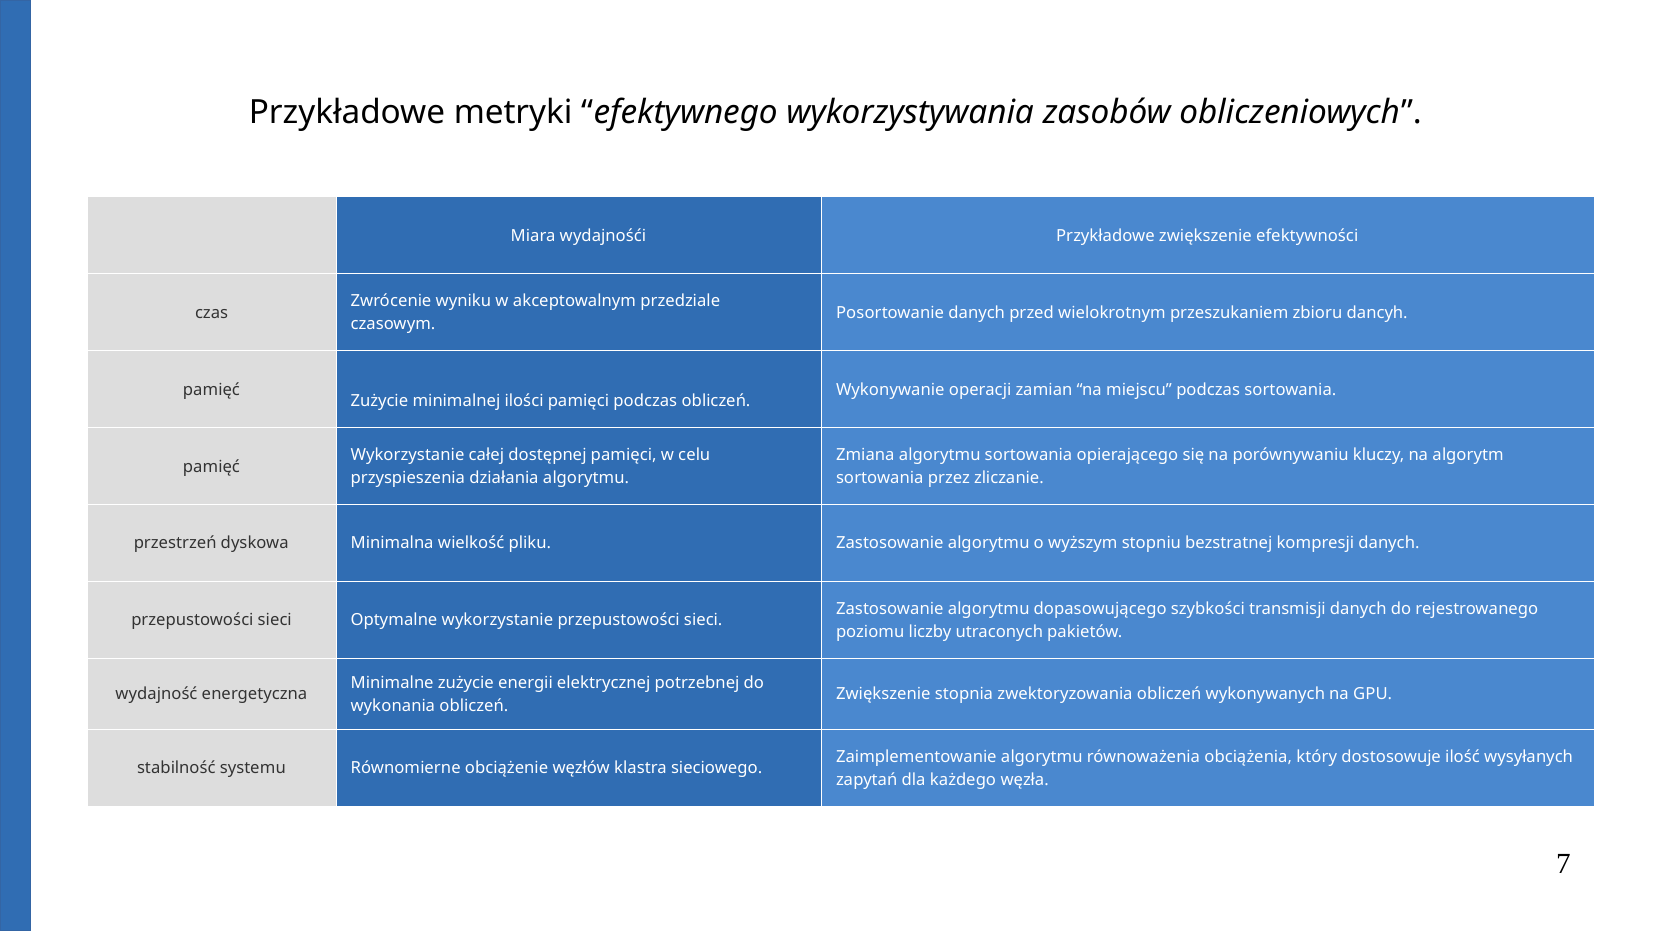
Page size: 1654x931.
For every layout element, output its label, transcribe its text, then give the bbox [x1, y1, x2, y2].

table_cell stabilność systemu [88, 730, 336, 806]
table_cell wydajność energetyczna [88, 659, 336, 729]
table_cell Wykonywanie operacji zamian “na miejscu” podczas sortowania. [822, 351, 1594, 427]
table_cell Zwrócenie wyniku w akceptowalnym przedziale czasowym. [337, 274, 821, 350]
table_cell czas [88, 274, 336, 350]
table_cell Posortowanie danych przed wielokrotnym przeszukaniem zbioru dancyh. [822, 274, 1594, 350]
text_box [0, 0, 31, 931]
table_cell przestrzeń dyskowa [88, 505, 336, 581]
table_cell pamięć [88, 428, 336, 504]
table_header Miara wydajnośći [337, 197, 821, 273]
table_cell pamięć [88, 351, 336, 427]
table_cell Zastosowanie algorytmu o wyższym stopniu bezstratnej kompresji danych. [822, 505, 1594, 581]
table_cell Zastosowanie algorytmu dopasowującego szybkości transmisji danych do rejestrowanego poziomu liczby utraconych pakietów. [822, 582, 1594, 658]
table_cell Minimalna wielkość pliku. [337, 505, 821, 581]
table_cell Wykorzystanie całej dostępnej pamięci, w celu przyspieszenia działania algorytmu. [337, 428, 821, 504]
table_cell Zużycie minimalnej ilości pamięci podczas obliczeń. [337, 351, 821, 427]
table_cell Optymalne wykorzystanie przepustowości sieci. [337, 582, 821, 658]
table_cell przepustowości sieci [88, 582, 336, 658]
text_box Przykładowe metryki “efektywnego wykorzystywania zasobów obliczeniowych”. [81, 80, 1590, 155]
table_header Przykładowe zwiększenie efektywności [822, 197, 1594, 273]
table_header [88, 197, 336, 273]
table_cell Równomierne obciążenie węzłów klastra sieciowego. [337, 730, 821, 806]
table_cell Zmiana algorytmu sortowania opierającego się na porównywaniu kluczy, na algorytm sortowania przez zliczanie. [822, 428, 1594, 504]
table_cell Minimalne zużycie energii elektrycznej potrzebnej do wykonania obliczeń. [337, 659, 821, 729]
table_cell Zaimplementowanie algorytmu równoważenia obciążenia, który dostosowuje ilość wysyłanych zapytań dla każdego węzła. [822, 730, 1594, 806]
table_cell Zwiększenie stopnia zwektoryzowania obliczeń wykonywanych na GPU. [822, 659, 1594, 729]
